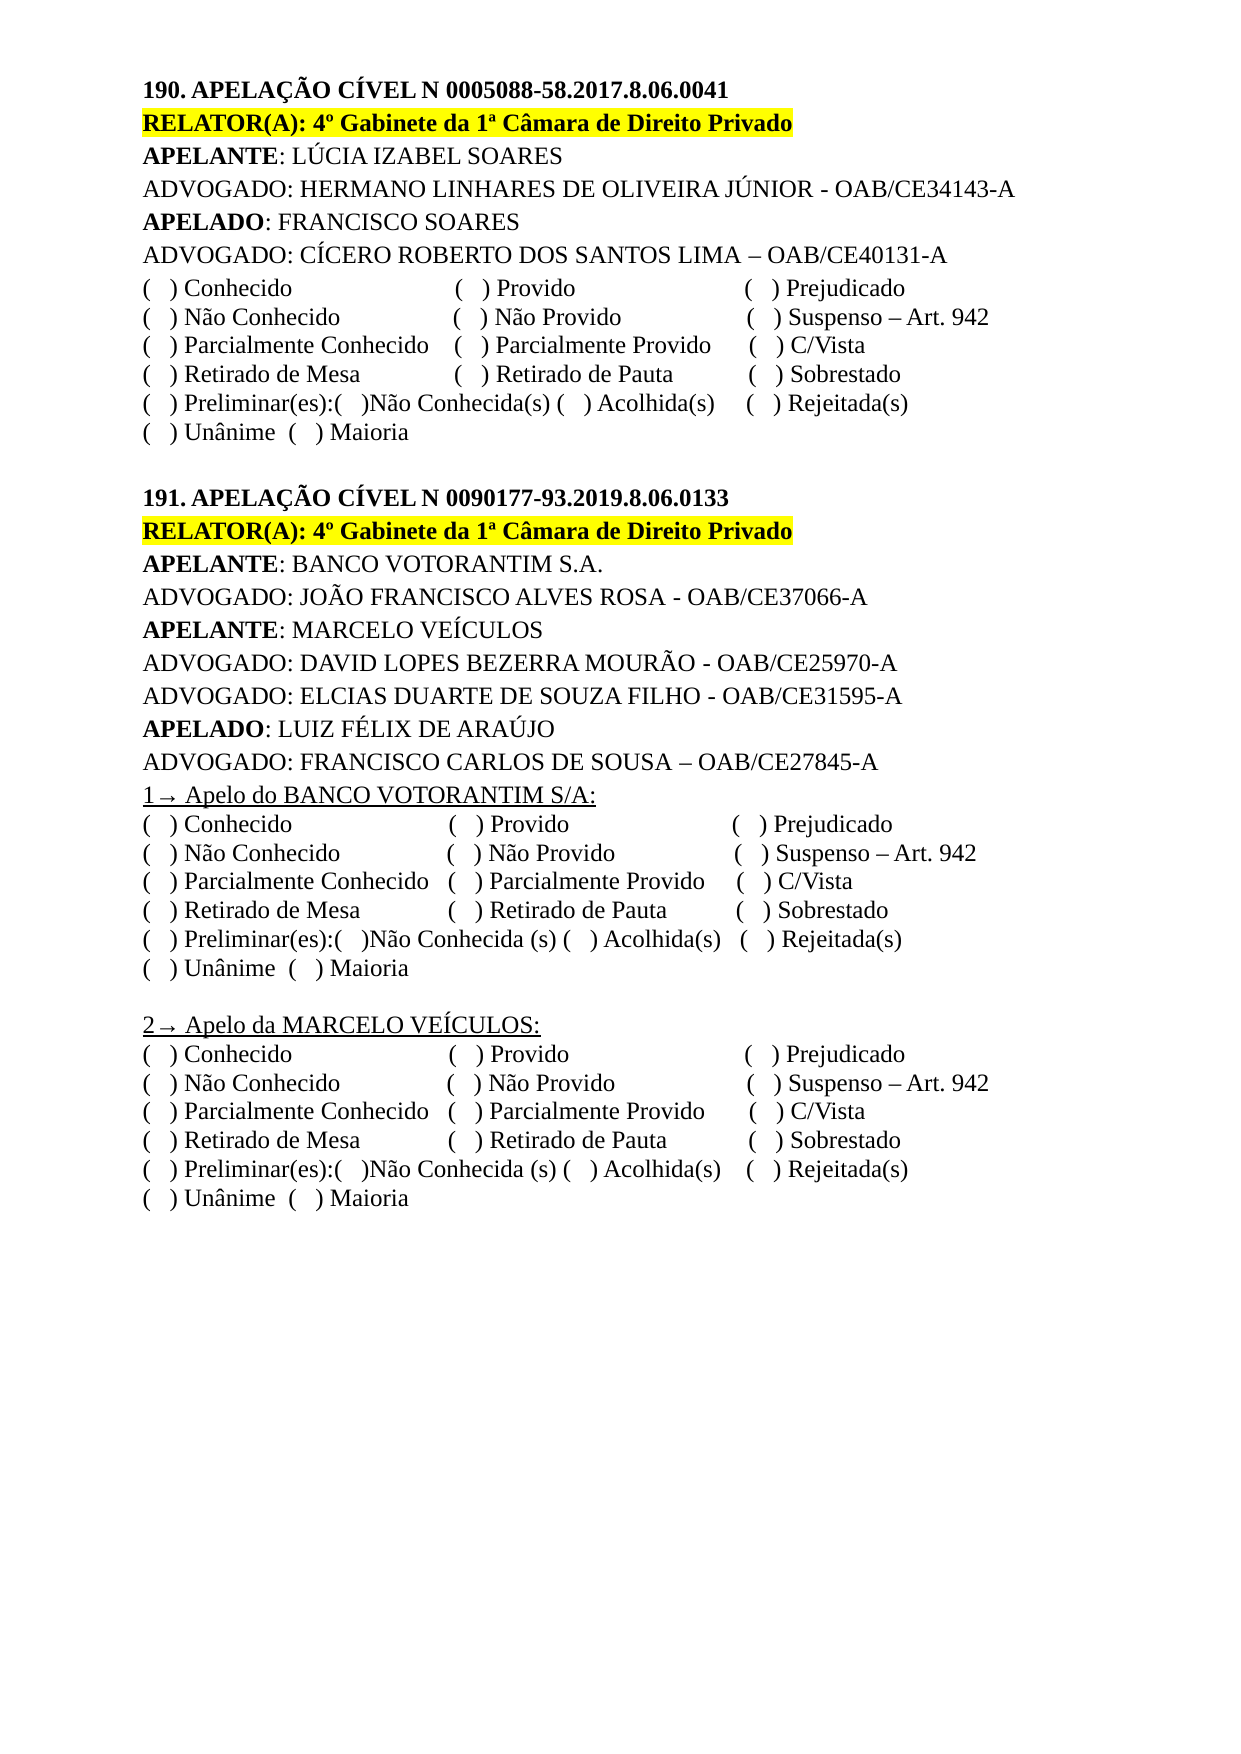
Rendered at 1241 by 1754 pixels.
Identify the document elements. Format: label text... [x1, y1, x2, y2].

text ( ) Unânime ( ) Maioria 191. APELAÇÃO CÍVEL N 0090177-93.2019.8.06.0133 RELATOR(A): 4º Gabinete da 1ª Câmara de Direito Privado APELANTE: BANCO VOTORANTIM S.A. ADVOGADO: JOÃO FRANCISCO ALVES ROSA - OAB/CE37066-A APELANTE: MARCELO VEÍCULOS ADVOGADO: DAVID LOPES BEZERRA MOURÃO - OAB/CE25970-A ADVOGADO: ELCIAS DUARTE DE SOUZA FILHO - OAB/CE31595-A APELADO: LUIZ FÉLIX DE ARAÚJO ADVOGADO: FRANCISCO CARLOS DE SOUSA – OAB/CE27845-A [142, 417, 1141, 776]
text ( ) Retirado de Mesa ( ) Retirado de Pauta ( ) Sobrestado [142, 359, 1158, 388]
text 1→ Apelo do BANCO VOTORANTIM S/A: [142, 780, 1141, 809]
text ( ) Retirado de Mesa ( ) Retirado de Pauta ( ) Sobrestado [142, 1125, 1158, 1154]
text ( ) Preliminar(es):( )Não Conhecida (s) ( ) Acolhida(s) ( ) Rejeitada(s) [142, 1154, 1158, 1183]
text ( ) Unânime ( ) Maioria [142, 953, 1158, 981]
text ( ) Não Conhecido ( ) Não Provido ( ) Suspenso – Art. 942 [142, 1068, 1158, 1096]
text ( ) Parcialmente Conhecido ( ) Parcialmente Provido ( ) C/Vista [142, 1096, 1158, 1125]
text ( ) Preliminar(es):( )Não Conhecida (s) ( ) Acolhida(s) ( ) Rejeitada(s) [142, 924, 1158, 953]
text ( ) Parcialmente Conhecido ( ) Parcialmente Provido ( ) C/Vista [142, 866, 1158, 895]
text 190. APELAÇÃO CÍVEL N 0005088-58.2017.8.06.0041 RELATOR(A): 4º Gabinete da 1ª Câmara de Direito Privado APELANTE: LÚCIA IZABEL SOARES ADVOGADO: HERMANO LINHARES DE OLIVEIRA JÚNIOR - OAB/CE34143-A APELADO: FRANCISCO SOARES ADVOGADO: CÍCERO ROBERTO DOS SANTOS LIMA – OAB/CE40131-A [142, 75, 1141, 269]
text ( ) Não Conhecido ( ) Não Provido ( ) Suspenso – Art. 942 [142, 838, 1158, 866]
text ( ) Conhecido ( ) Provido ( ) Prejudicado [142, 273, 1141, 302]
text ( ) Retirado de Mesa ( ) Retirado de Pauta ( ) Sobrestado [142, 895, 1158, 924]
text ( ) Preliminar(es):( )Não Conhecida(s) ( ) Acolhida(s) ( ) Rejeitada(s) [142, 388, 1158, 417]
text ( ) Conhecido ( ) Provido ( ) Prejudicado [142, 1039, 1141, 1068]
text ( ) Unânime ( ) Maioria [142, 1183, 1141, 1277]
text ( ) Conhecido ( ) Provido ( ) Prejudicado [142, 809, 1141, 838]
text ( ) Parcialmente Conhecido ( ) Parcialmente Provido ( ) C/Vista [142, 331, 1158, 359]
text ( ) Não Conhecido ( ) Não Provido ( ) Suspenso – Art. 942 [142, 302, 1158, 331]
text 2→ Apelo da MARCELO VEÍCULOS: [142, 1010, 1141, 1039]
